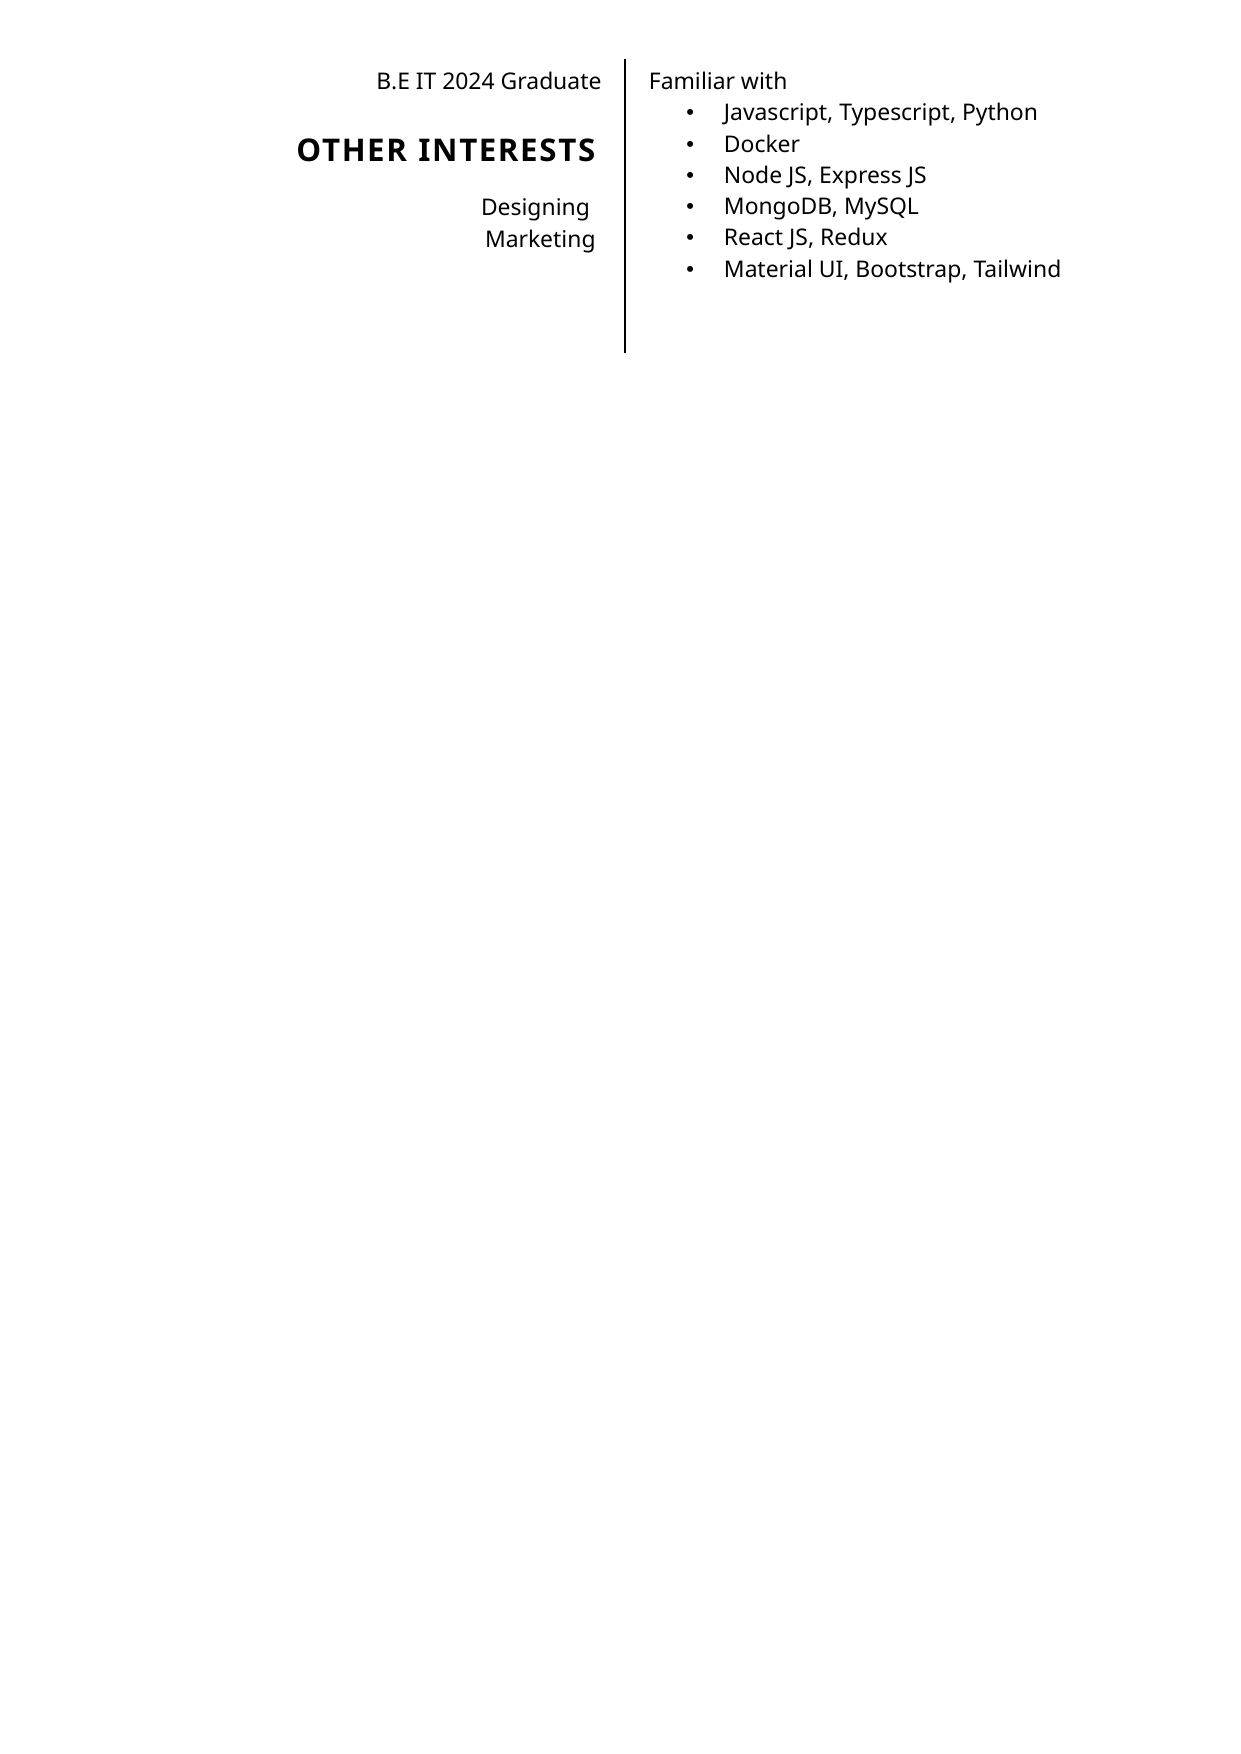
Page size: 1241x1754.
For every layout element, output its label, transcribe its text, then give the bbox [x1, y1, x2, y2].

table_cell Familiar with Javascript, Typescript, Python Docker Node JS, Express JS MongoDB, MySQL React JS, Redux Material UI, Bootstrap, Tailwind [626, 59, 1235, 352]
table_cell B.E IT 2024 Graduate OTHER INTERESTS Designing Marketing [0, 59, 624, 352]
